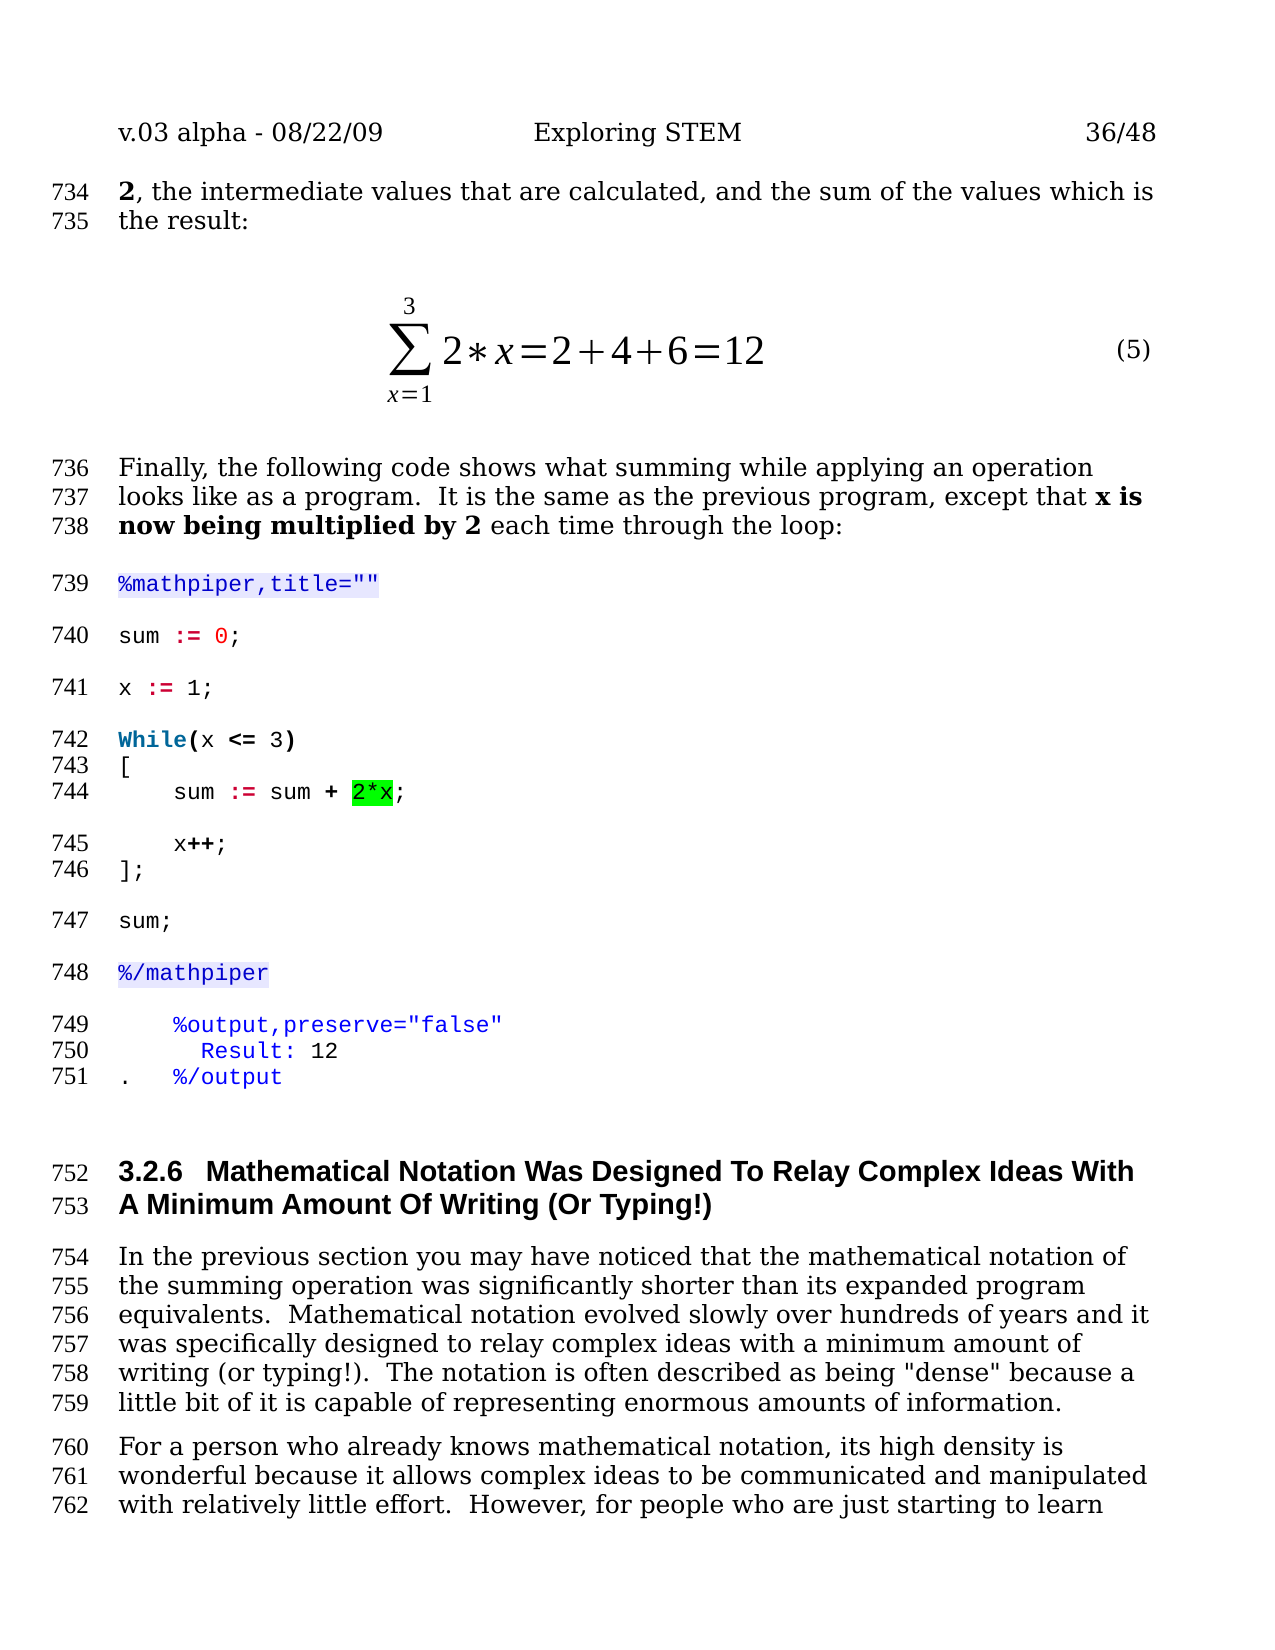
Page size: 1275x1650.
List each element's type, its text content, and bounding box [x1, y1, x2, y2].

text %/mathpiper [118, 962, 1157, 988]
text sum; [118, 910, 1157, 936]
text [ [118, 754, 1157, 780]
text sum := 0; [118, 624, 1157, 650]
table_header (5) [1041, 286, 1157, 414]
text sum := sum + 2*x; [118, 780, 1157, 806]
table_header [118, 286, 1041, 414]
text Result: 12 [118, 1039, 1157, 1065]
text %output,preserve="false" [118, 1013, 1157, 1039]
text ]; [118, 858, 1157, 884]
text For a person who already knows mathematical notation, its high density is wonderful because it allows complex ideas to be communicated and manipulated with relatively little effort. However, for people who are just starting to learn [118, 1432, 1157, 1519]
text While(x <= 3) [118, 728, 1157, 754]
text Finally, the following code shows what summing while applying an operation looks like as a program. It is the same as the previous program, except that x is now being multiplied by 2 each time through the loop: [118, 453, 1157, 541]
text In the previous section you may have noticed that the mathematical notation of the summing operation was significantly shorter than its expanded program equivalents. Mathematical notation evolved slowly over hundreds of years and it was specifically designed to relay complex ideas with a minimum amount of writing (or typing!). The notation is often described as being "dense" because a little bit of it is capable of representing enormous amounts of information. [118, 1242, 1157, 1417]
text 2, the intermediate values that are calculated, and the sum of the values which is the result: [118, 177, 1157, 235]
subtitle Mathematical Notation Was Designed To Relay Complex Ideas With A Minimum Amount Of Writing (Or Typing!) [118, 1154, 1157, 1221]
text %mathpiper,title="" [118, 573, 1157, 598]
text x++; [118, 832, 1157, 858]
text x := 1; [118, 676, 1157, 702]
text . %/output [118, 1065, 1157, 1091]
